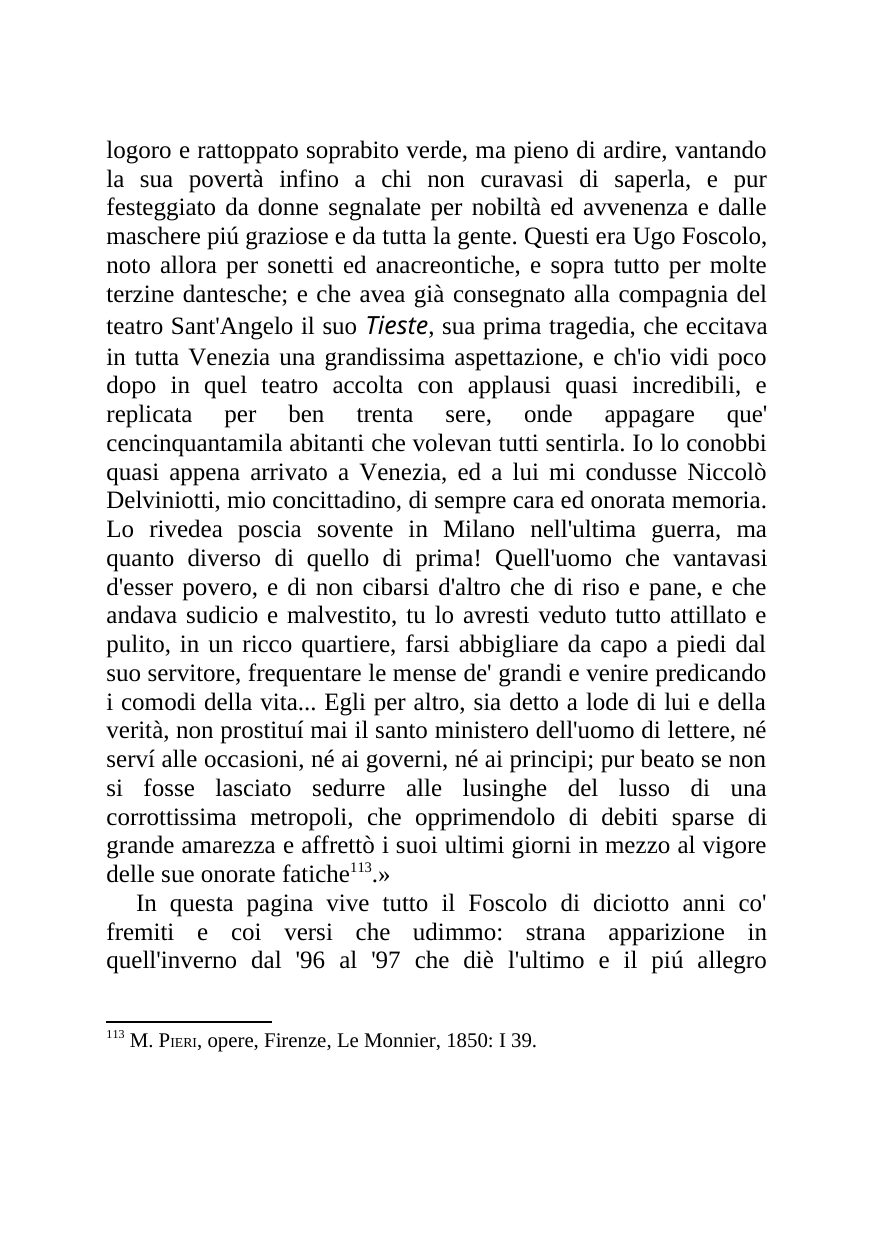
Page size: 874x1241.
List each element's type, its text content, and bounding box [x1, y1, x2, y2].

text In questa pagina vive tutto il Foscolo di diciotto anni co' fremiti e coi versi che udimmo: strana apparizione in quell'inverno dal '96 al '97 che diè l'ultimo e il piú allegro [106, 888, 768, 974]
text logoro e rattoppato soprabito verde, ma pieno di ardire, vantando la sua povertà infino a chi non curavasi di saperla, e pur festeggiato da donne segnalate per nobiltà ed avvenenza e dalle maschere piú graziose e da tutta la gente. Questi era Ugo Foscolo, noto allora per sonetti ed anacreontiche, e sopra tutto per molte terzine dantesche; e che avea già consegnato alla compagnia del teatro Sant'Angelo il suo Tieste, sua prima tragedia, che eccitava in tutta Venezia una grandissima aspettazione, e ch'io vidi poco dopo in quel teatro accolta con applausi quasi incredibili, e replicata per ben trenta sere, onde appagare que' cencinquantamila abitanti che volevan tutti sentirla. Io lo conobbi quasi appena arrivato a Venezia, ed a lui mi condusse Niccolò Delviniotti, mio concittadino, di sempre cara ed onorata memoria. Lo rivedea poscia sovente in Milano nell'ultima guerra, ma quanto diverso di quello di prima! Quell'uomo che vantavasi d'esser povero, e di non cibarsi d'altro che di riso e pane, e che andava sudicio e malvestito, tu lo avresti veduto tutto attillato e pulito, in un ricco quartiere, farsi abbigliare da capo a piedi dal suo servitore, frequentare le mense de' grandi e venire predicando i comodi della vita... Egli per altro, sia detto a lode di lui e della verità, non prostituí mai il santo ministero dell'uomo di lettere, né serví alle occasioni, né ai governi, né ai principi; pur beato se non si fosse lasciato sedurre alle lusinghe del lusso di una corrottissima metropoli, che opprimendolo di debiti sparse di grande amarezza e affrettò i suoi ultimi giorni in mezzo al vigore delle sue onorate fatiche.» [106, 135, 768, 888]
text M. Pieri, opere, Firenze, Le Monnier, 1850: I 39. [106, 1028, 768, 1052]
